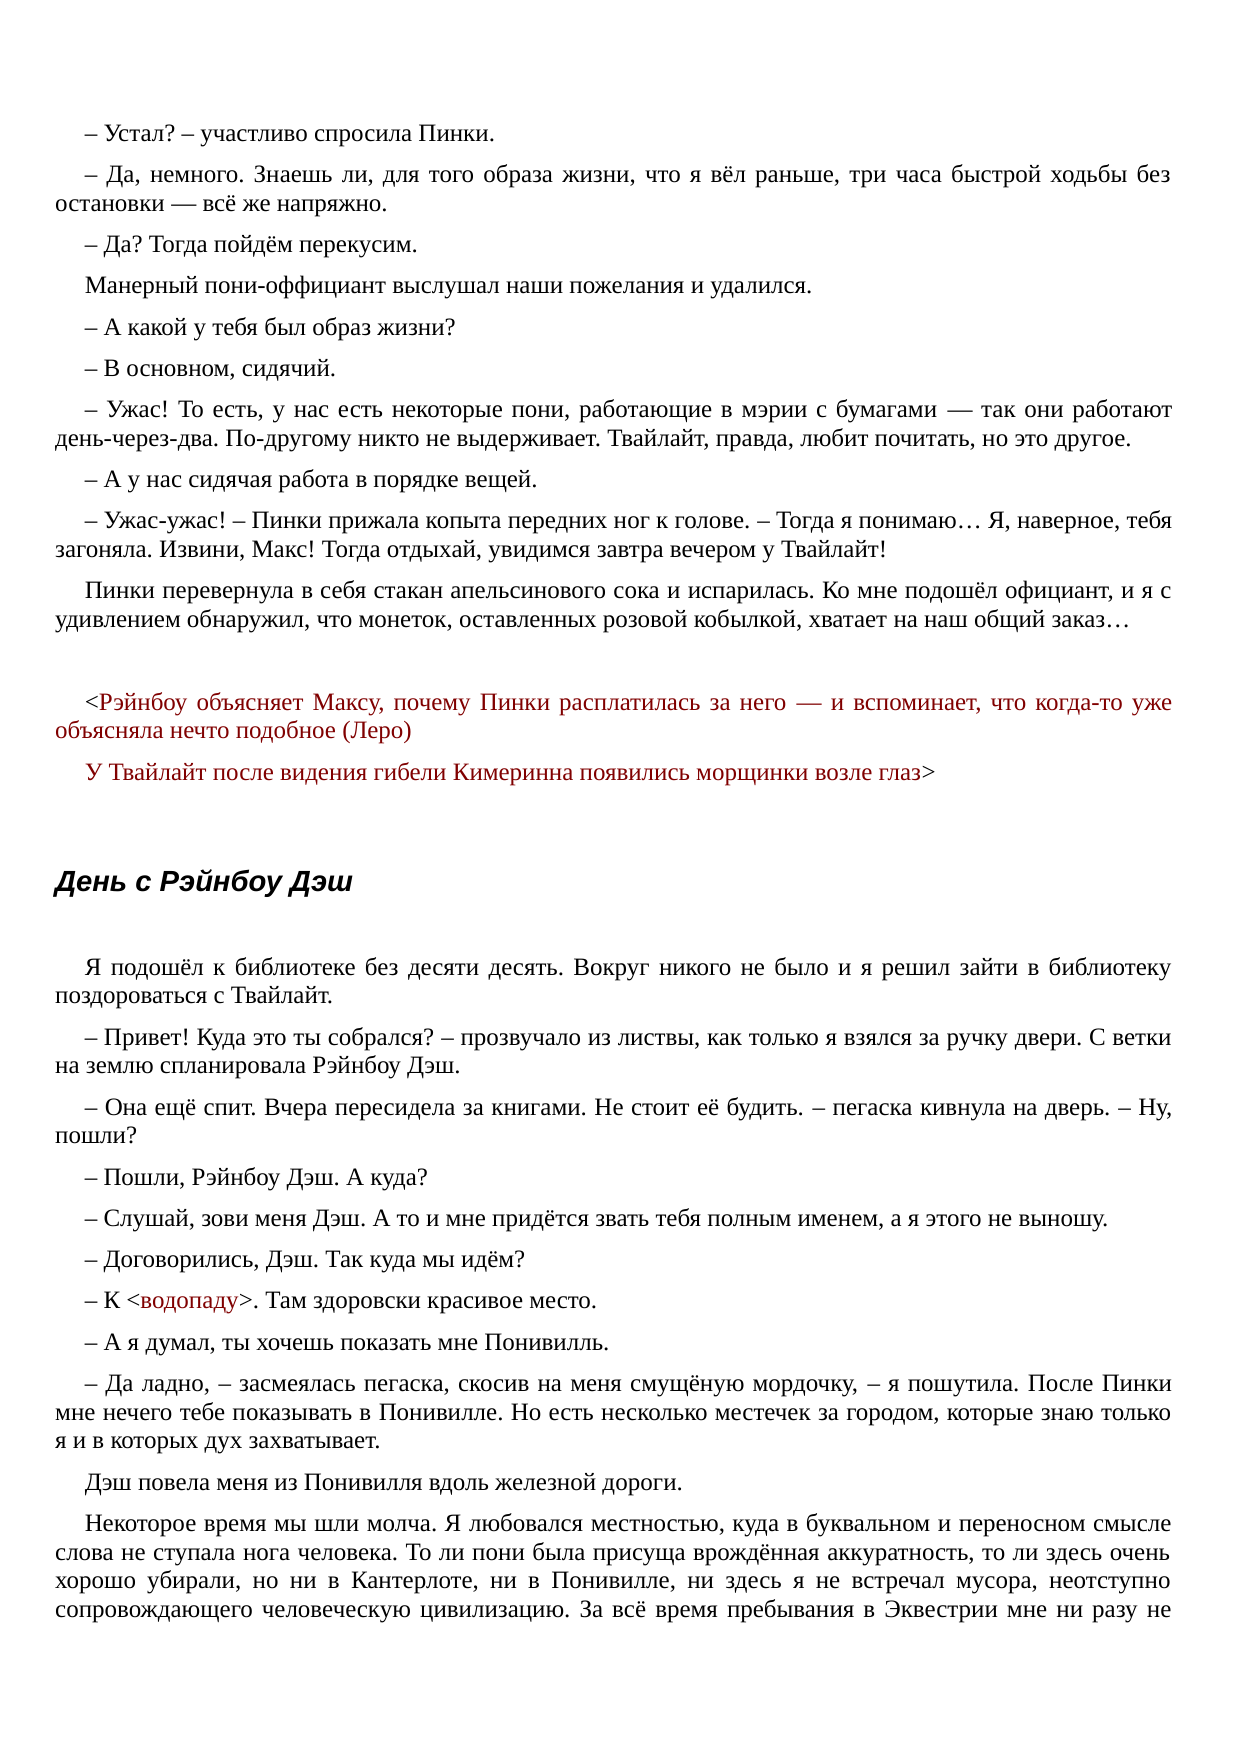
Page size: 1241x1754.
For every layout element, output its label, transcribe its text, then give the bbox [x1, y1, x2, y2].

text – Она ещё спит. Вчера пересидела за книгами. Не стоит её будить. – пегаска кивнула на дверь. – Ну, пошли? [55, 1092, 1172, 1149]
text Некоторое время мы шли молча. Я любовался местностью, куда в буквальном и переносном смысле слова не ступала нога человека. То ли пони была присуща врождённая аккуратность, то ли здесь очень хорошо убирали, но ни в Кантерлоте, ни в Понивилле, ни здесь я не встречал мусора, неотступно сопровождающего человеческую цивилизацию. За всё время пребывания в Эквестрии мне ни разу не [55, 1508, 1172, 1623]
text – А я думал, ты хочешь показать мне Понивилль. [55, 1327, 1172, 1355]
text – Привет! Куда это ты собрался? – прозвучало из листвы, как только я взялся за ручку двери. С ветки на землю спланировала Рэйнбоу Дэш. [55, 1022, 1172, 1079]
text – Да? Тогда пойдём перекусим. [55, 229, 1172, 258]
text У Твайлайт после видения гибели Кимеринна появились морщинки возле глаз> [55, 757, 1172, 786]
text – Ужас-ужас! – Пинки прижала копыта передних ног к голове. – Тогда я понимаю… Я, наверное, тебя загоняла. Извини, Макс! Тогда отдыхай, увидимся завтра вечером у Твайлайт! [55, 506, 1172, 563]
text – К <водопаду>. Там здоровски красивое место. [55, 1285, 1172, 1314]
text – Да ладно, – засмеялась пегаска, скосив на меня смущёную мордочку, – я пошутила. После Пинки мне нечего тебе показывать в Понивилле. Но есть несколько местечек за городом, которые знаю только я и в которых дух захватывает. [55, 1368, 1172, 1454]
text – Да, немного. Знаешь ли, для того образа жизни, что я вёл раньше, три часа быстрой ходьбы без остановки — всё же напряжно. [55, 159, 1172, 217]
text Пинки перевернула в себя стакан апельсинового сока и испарилась. Ко мне подошёл официант, и я с удивлением обнаружил, что монеток, оставленных розовой кобылкой, хватает на наш общий заказ… [55, 576, 1172, 633]
text Манерный пони-оффициант выслушал наши пожелания и удалился. [55, 271, 1172, 299]
text – В основном, сидячий. [55, 353, 1172, 382]
text Я подошёл к библиотеке без десяти десять. Вокруг никого не было и я решил зайти в библиотеку поздороваться с Твайлайт. [55, 952, 1172, 1009]
text – Устал? – участливо спросила Пинки. [55, 118, 1172, 147]
text – А какой у тебя был образ жизни? [55, 312, 1172, 341]
text Дэш повела меня из Понивилля вдоль железной дороги. [55, 1467, 1172, 1495]
text – Договорились, Дэш. Так куда мы идём? [55, 1244, 1172, 1273]
text <Рэйнбоу объясняет Максу, почему Пинки расплатилась за него — и вспоминает, что когда-то уже объясняла нечто подобное (Леро) [55, 687, 1172, 744]
text – Пошли, Рэйнбоу Дэш. А куда? [55, 1162, 1172, 1190]
text – Слушай, зови меня Дэш. А то и мне придётся звать тебя полным именем, а я этого не выношу. [55, 1203, 1172, 1232]
text – А у нас сидячая работа в порядке вещей. [55, 464, 1172, 493]
text – Ужас! То есть, у нас есть некоторые пони, работающие в мэрии с бумагами — так они работают день-через-два. По-другому никто не выдерживает. Твайлайт, правда, любит почитать, но это другое. [55, 394, 1172, 452]
subtitle День с Рэйнбоу Дэш [55, 864, 1172, 898]
